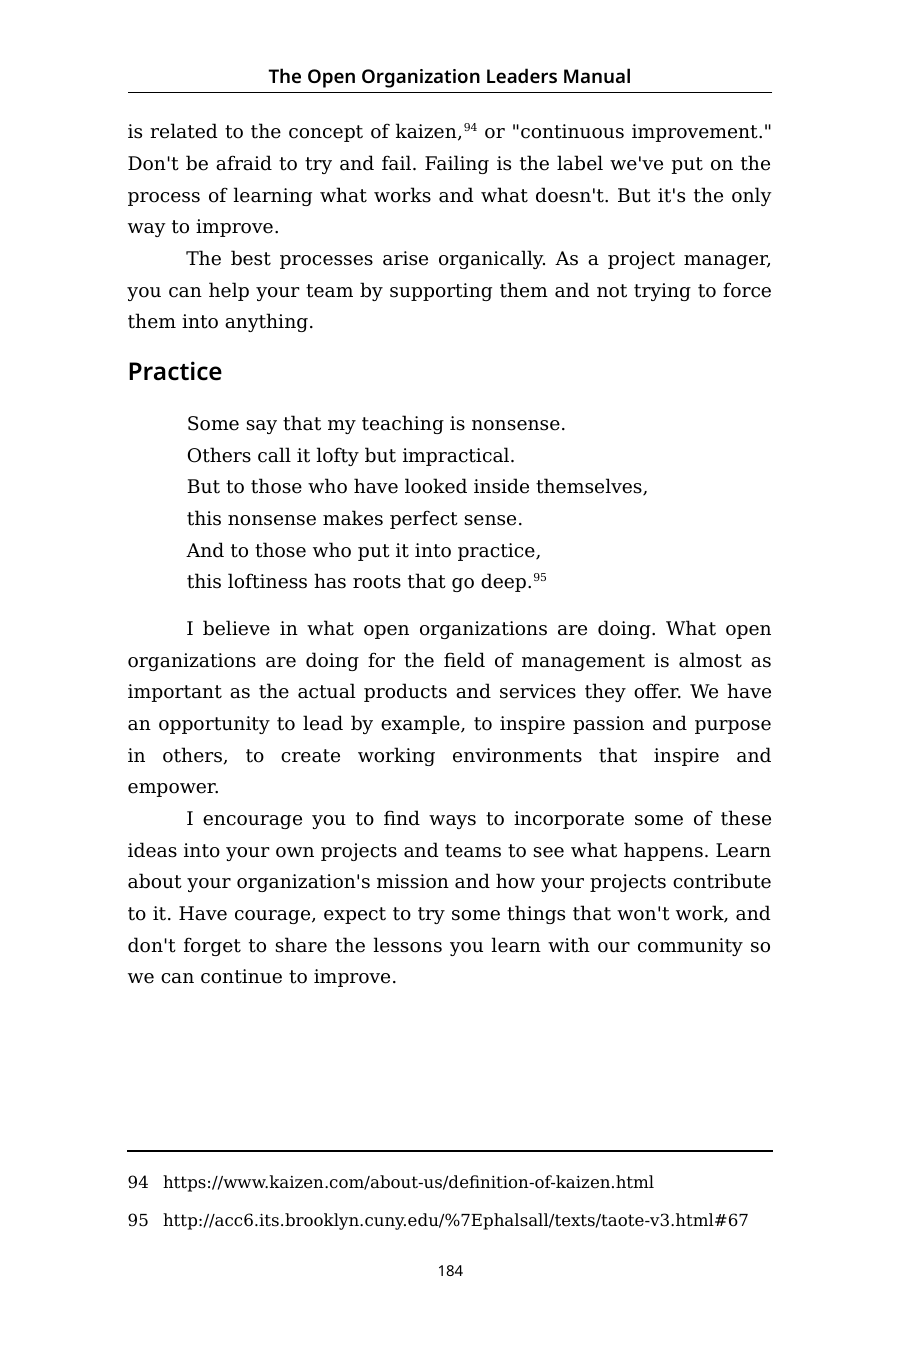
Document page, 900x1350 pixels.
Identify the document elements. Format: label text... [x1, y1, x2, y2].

text Some say that my teaching is nonsense. Others call it lofty but impractical. But to those who have looked inside themselves, this nonsense makes perfect sense. And to those who put it into practice, this loftiness has roots that go deep. [187, 413, 713, 593]
text The best processes arise organically. As a project manager, you can help your team by supporting them and not trying to force them into anything. [127, 248, 772, 333]
text https://www.kaizen.com/about-us/definition-of-kaizen.html [127, 1173, 772, 1193]
text I encourage you to find ways to incorporate some of these ideas into your own projects and teams to see what happens. Learn about your organization's mission and how your projects contribute to it. Have courage, expect to try some things that won't work, and don't forget to share the lessons you learn with our community so we can continue to improve. [127, 808, 772, 988]
text I believe in what open organizations are doing. What open organizations are doing for the field of management is almost as important as the actual products and services they offer. We have an opportunity to lead by example, to inspire passion and purpose in others, to create working environments that inspire and empower. [127, 618, 772, 798]
text is related to the concept of kaizen, or "continuous improvement." Don't be afraid to try and fail. Failing is the label we've put on the process of learning what works and what doesn't. But it's the only way to improve. [127, 121, 772, 238]
text http://acc6.its.brooklyn.cuny.edu/%7Ephalsall/texts/taote-v3.html#67 [127, 1211, 772, 1230]
subtitle Practice [127, 358, 772, 386]
